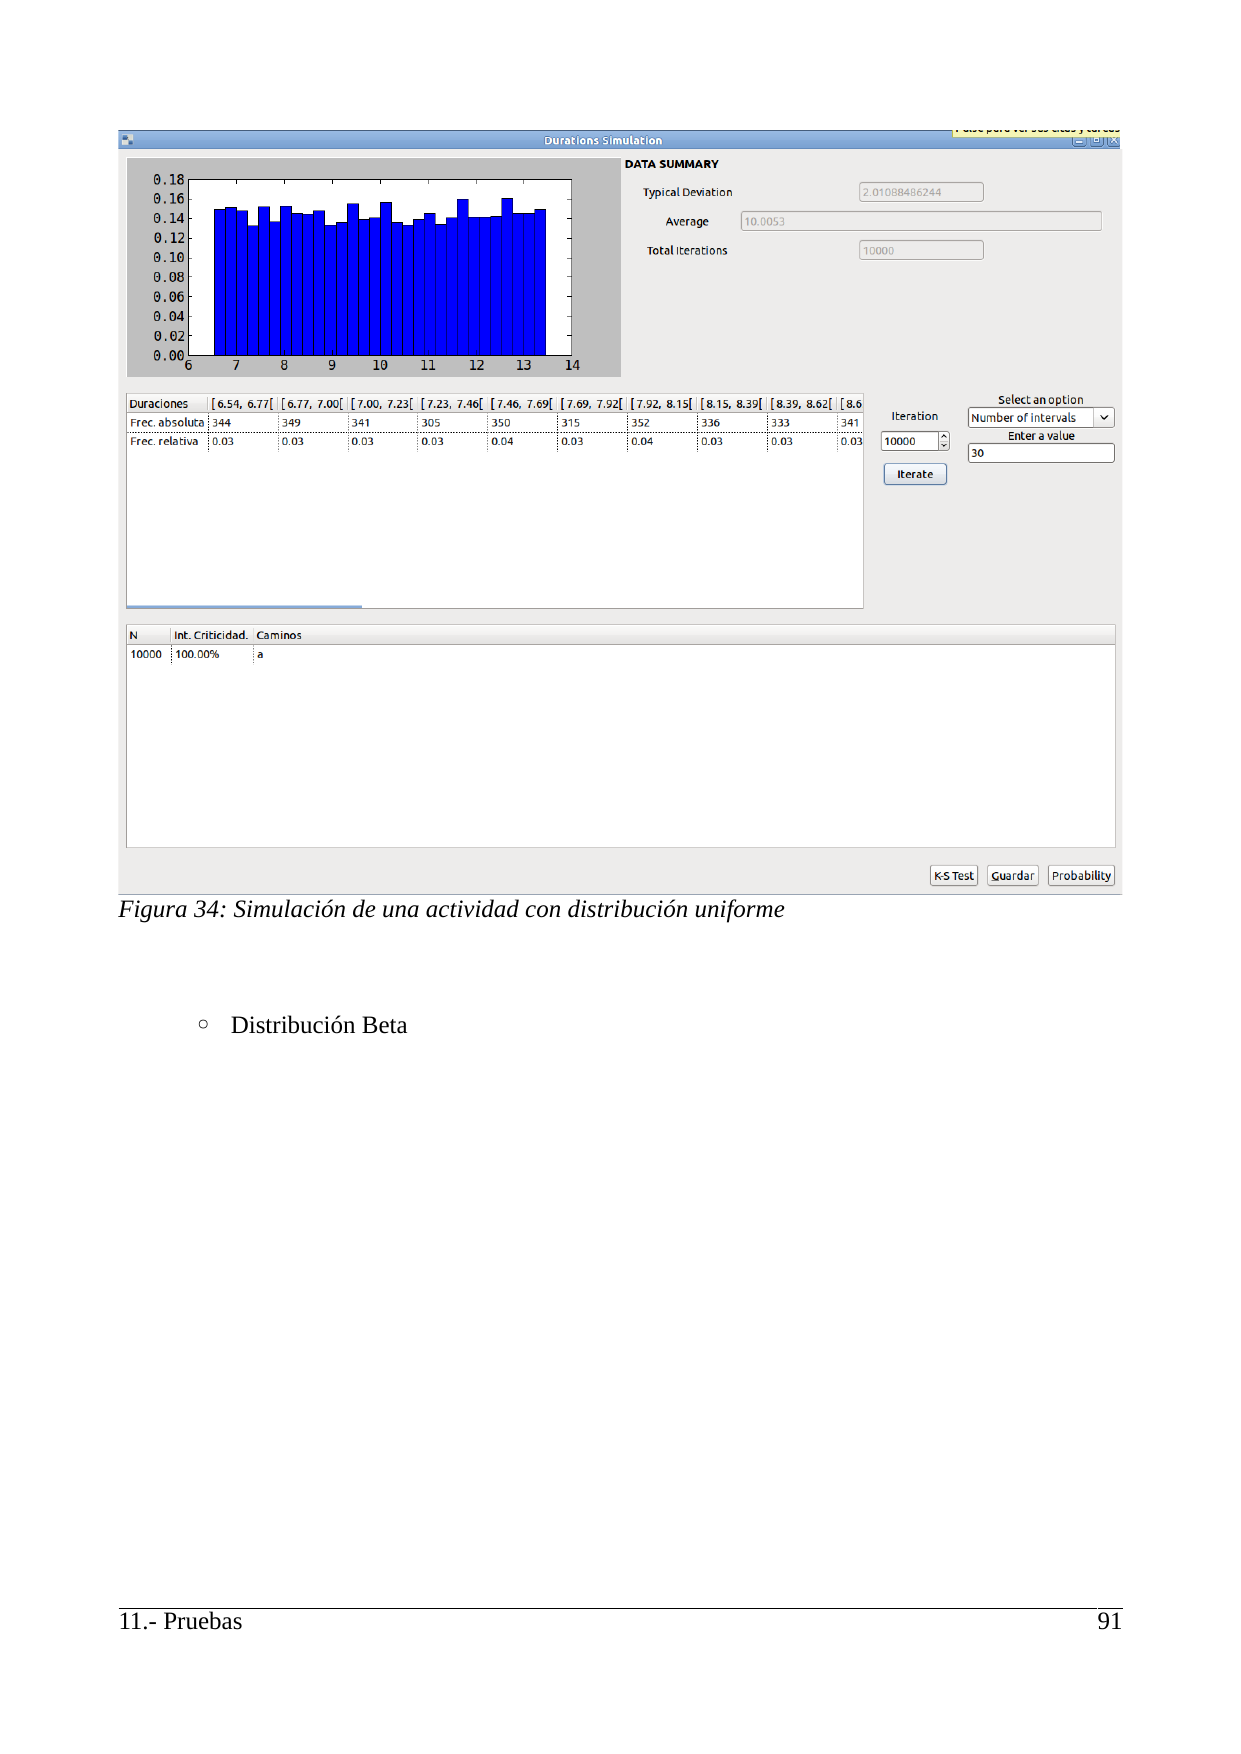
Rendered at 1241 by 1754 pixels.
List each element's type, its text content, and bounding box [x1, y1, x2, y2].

picture [118, 130, 1123, 895]
list Distribución Beta [193, 1010, 1122, 1039]
text Figura 34: Simulación de una actividad con distribución uniforme [118, 895, 1122, 923]
